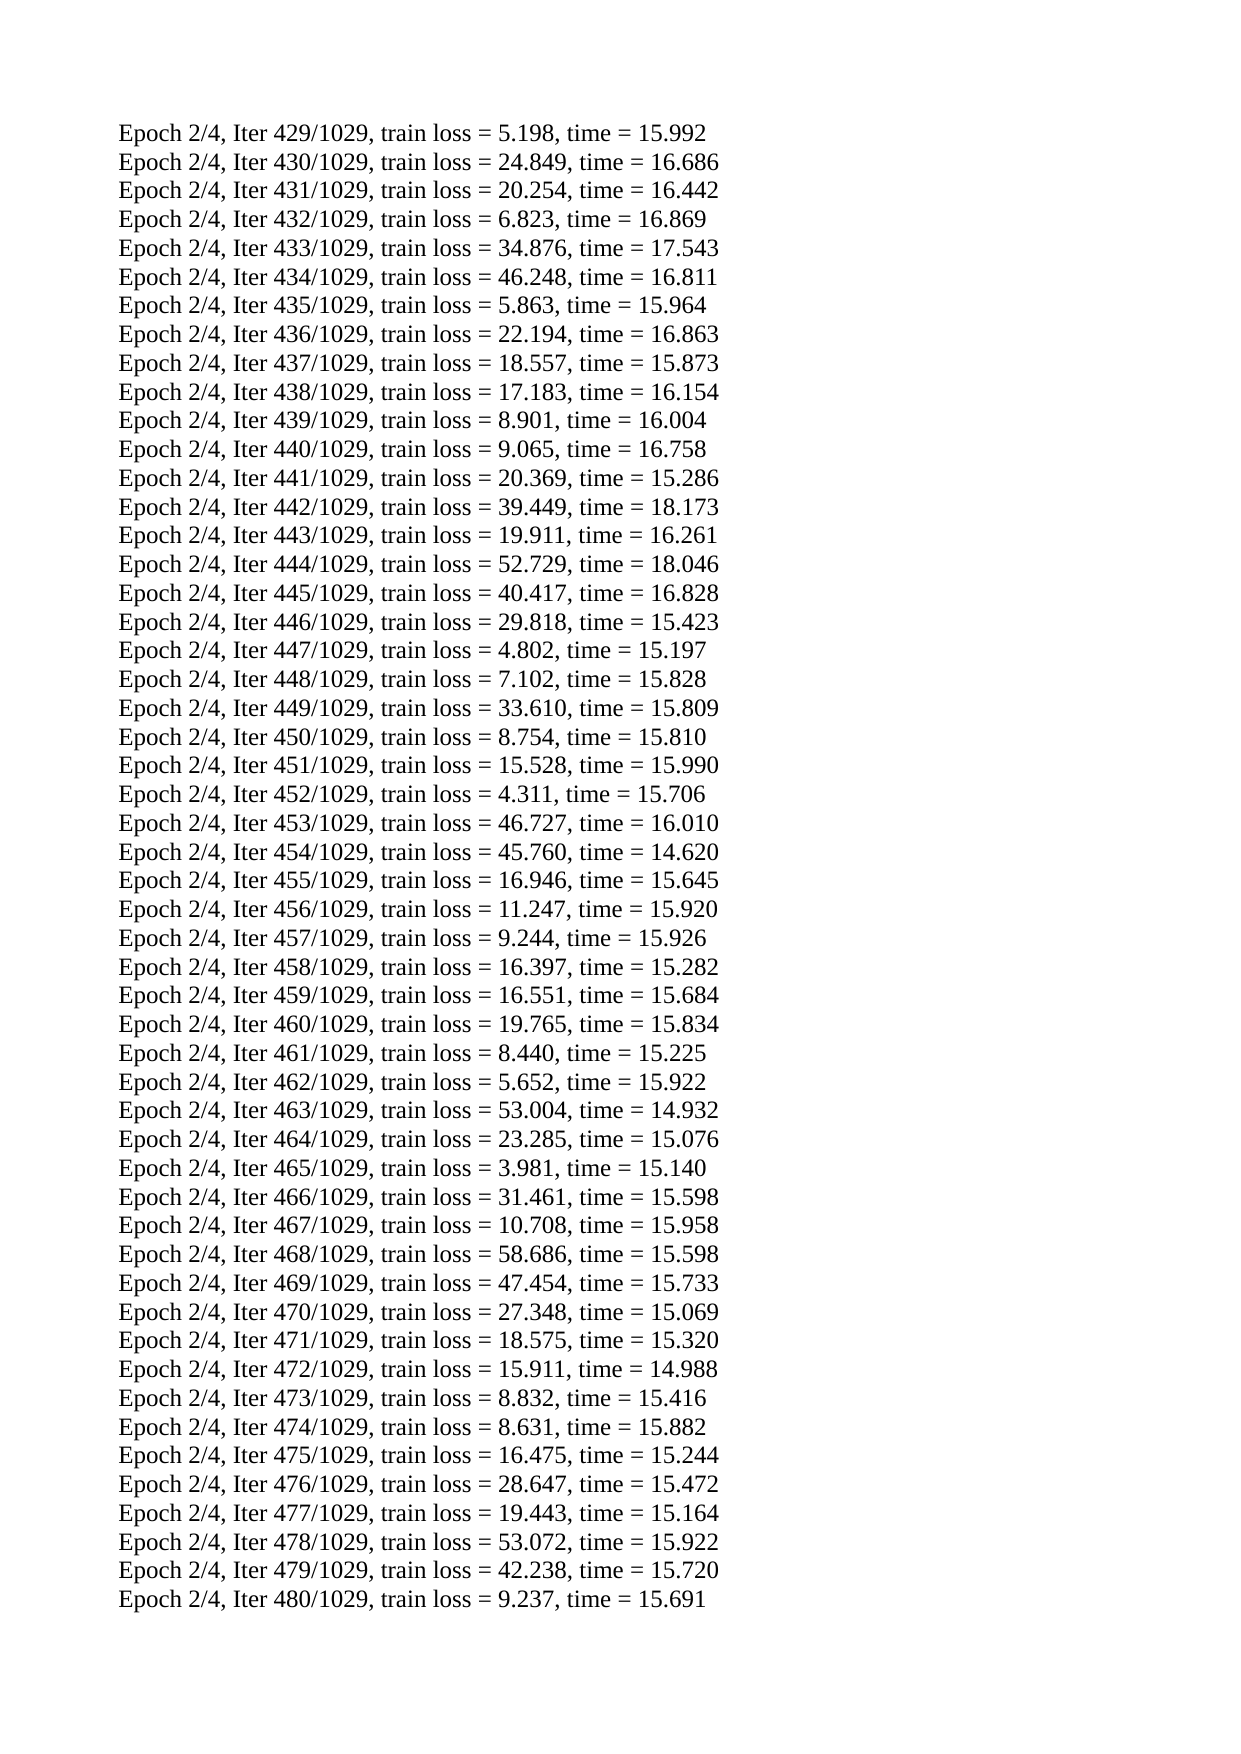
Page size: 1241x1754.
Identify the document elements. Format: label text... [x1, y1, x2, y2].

text Epoch 2/4, Iter 433/1029, train loss = 34.876, time = 17.543 [118, 233, 1122, 262]
text Epoch 2/4, Iter 442/1029, train loss = 39.449, time = 18.173 [118, 492, 1122, 521]
text Epoch 2/4, Iter 468/1029, train loss = 58.686, time = 15.598 [118, 1239, 1122, 1268]
text Epoch 2/4, Iter 437/1029, train loss = 18.557, time = 15.873 [118, 348, 1122, 377]
text Epoch 2/4, Iter 480/1029, train loss = 9.237, time = 15.691 [118, 1584, 1122, 1613]
text Epoch 2/4, Iter 469/1029, train loss = 47.454, time = 15.733 [118, 1268, 1122, 1297]
text Epoch 2/4, Iter 460/1029, train loss = 19.765, time = 15.834 [118, 1009, 1122, 1038]
text Epoch 2/4, Iter 455/1029, train loss = 16.946, time = 15.645 [118, 866, 1122, 894]
text Epoch 2/4, Iter 467/1029, train loss = 10.708, time = 15.958 [118, 1211, 1122, 1239]
text Epoch 2/4, Iter 473/1029, train loss = 8.832, time = 15.416 [118, 1383, 1122, 1412]
text Epoch 2/4, Iter 439/1029, train loss = 8.901, time = 16.004 [118, 406, 1122, 434]
text Epoch 2/4, Iter 430/1029, train loss = 24.849, time = 16.686 [118, 147, 1122, 176]
text Epoch 2/4, Iter 453/1029, train loss = 46.727, time = 16.010 [118, 808, 1122, 837]
text Epoch 2/4, Iter 443/1029, train loss = 19.911, time = 16.261 [118, 521, 1122, 549]
text Epoch 2/4, Iter 450/1029, train loss = 8.754, time = 15.810 [118, 722, 1122, 751]
text Epoch 2/4, Iter 471/1029, train loss = 18.575, time = 15.320 [118, 1326, 1122, 1354]
text Epoch 2/4, Iter 459/1029, train loss = 16.551, time = 15.684 [118, 981, 1122, 1009]
text Epoch 2/4, Iter 458/1029, train loss = 16.397, time = 15.282 [118, 952, 1122, 981]
text Epoch 2/4, Iter 452/1029, train loss = 4.311, time = 15.706 [118, 779, 1122, 808]
text Epoch 2/4, Iter 454/1029, train loss = 45.760, time = 14.620 [118, 837, 1122, 866]
text Epoch 2/4, Iter 466/1029, train loss = 31.461, time = 15.598 [118, 1182, 1122, 1211]
text Epoch 2/4, Iter 436/1029, train loss = 22.194, time = 16.863 [118, 319, 1122, 348]
text Epoch 2/4, Iter 463/1029, train loss = 53.004, time = 14.932 [118, 1096, 1122, 1124]
text Epoch 2/4, Iter 472/1029, train loss = 15.911, time = 14.988 [118, 1354, 1122, 1383]
text Epoch 2/4, Iter 440/1029, train loss = 9.065, time = 16.758 [118, 434, 1122, 463]
text Epoch 2/4, Iter 456/1029, train loss = 11.247, time = 15.920 [118, 894, 1122, 923]
text Epoch 2/4, Iter 476/1029, train loss = 28.647, time = 15.472 [118, 1469, 1122, 1498]
text Epoch 2/4, Iter 449/1029, train loss = 33.610, time = 15.809 [118, 693, 1122, 722]
text Epoch 2/4, Iter 479/1029, train loss = 42.238, time = 15.720 [118, 1556, 1122, 1584]
text Epoch 2/4, Iter 462/1029, train loss = 5.652, time = 15.922 [118, 1067, 1122, 1096]
text Epoch 2/4, Iter 475/1029, train loss = 16.475, time = 15.244 [118, 1441, 1122, 1469]
text Epoch 2/4, Iter 438/1029, train loss = 17.183, time = 16.154 [118, 377, 1122, 406]
text Epoch 2/4, Iter 446/1029, train loss = 29.818, time = 15.423 [118, 607, 1122, 636]
text Epoch 2/4, Iter 444/1029, train loss = 52.729, time = 18.046 [118, 549, 1122, 578]
text Epoch 2/4, Iter 448/1029, train loss = 7.102, time = 15.828 [118, 664, 1122, 693]
text Epoch 2/4, Iter 461/1029, train loss = 8.440, time = 15.225 [118, 1038, 1122, 1067]
text Epoch 2/4, Iter 451/1029, train loss = 15.528, time = 15.990 [118, 751, 1122, 779]
text Epoch 2/4, Iter 470/1029, train loss = 27.348, time = 15.069 [118, 1297, 1122, 1326]
text Epoch 2/4, Iter 431/1029, train loss = 20.254, time = 16.442 [118, 176, 1122, 204]
text Epoch 2/4, Iter 464/1029, train loss = 23.285, time = 15.076 [118, 1124, 1122, 1153]
text Epoch 2/4, Iter 441/1029, train loss = 20.369, time = 15.286 [118, 463, 1122, 492]
text Epoch 2/4, Iter 474/1029, train loss = 8.631, time = 15.882 [118, 1412, 1122, 1441]
text Epoch 2/4, Iter 465/1029, train loss = 3.981, time = 15.140 [118, 1153, 1122, 1182]
text Epoch 2/4, Iter 477/1029, train loss = 19.443, time = 15.164 [118, 1498, 1122, 1527]
text Epoch 2/4, Iter 432/1029, train loss = 6.823, time = 16.869 [118, 204, 1122, 233]
text Epoch 2/4, Iter 478/1029, train loss = 53.072, time = 15.922 [118, 1527, 1122, 1556]
text Epoch 2/4, Iter 457/1029, train loss = 9.244, time = 15.926 [118, 923, 1122, 952]
text Epoch 2/4, Iter 435/1029, train loss = 5.863, time = 15.964 [118, 291, 1122, 319]
text Epoch 2/4, Iter 434/1029, train loss = 46.248, time = 16.811 [118, 262, 1122, 291]
text Epoch 2/4, Iter 445/1029, train loss = 40.417, time = 16.828 [118, 578, 1122, 607]
text Epoch 2/4, Iter 429/1029, train loss = 5.198, time = 15.992 [118, 118, 1122, 147]
text Epoch 2/4, Iter 447/1029, train loss = 4.802, time = 15.197 [118, 636, 1122, 664]
